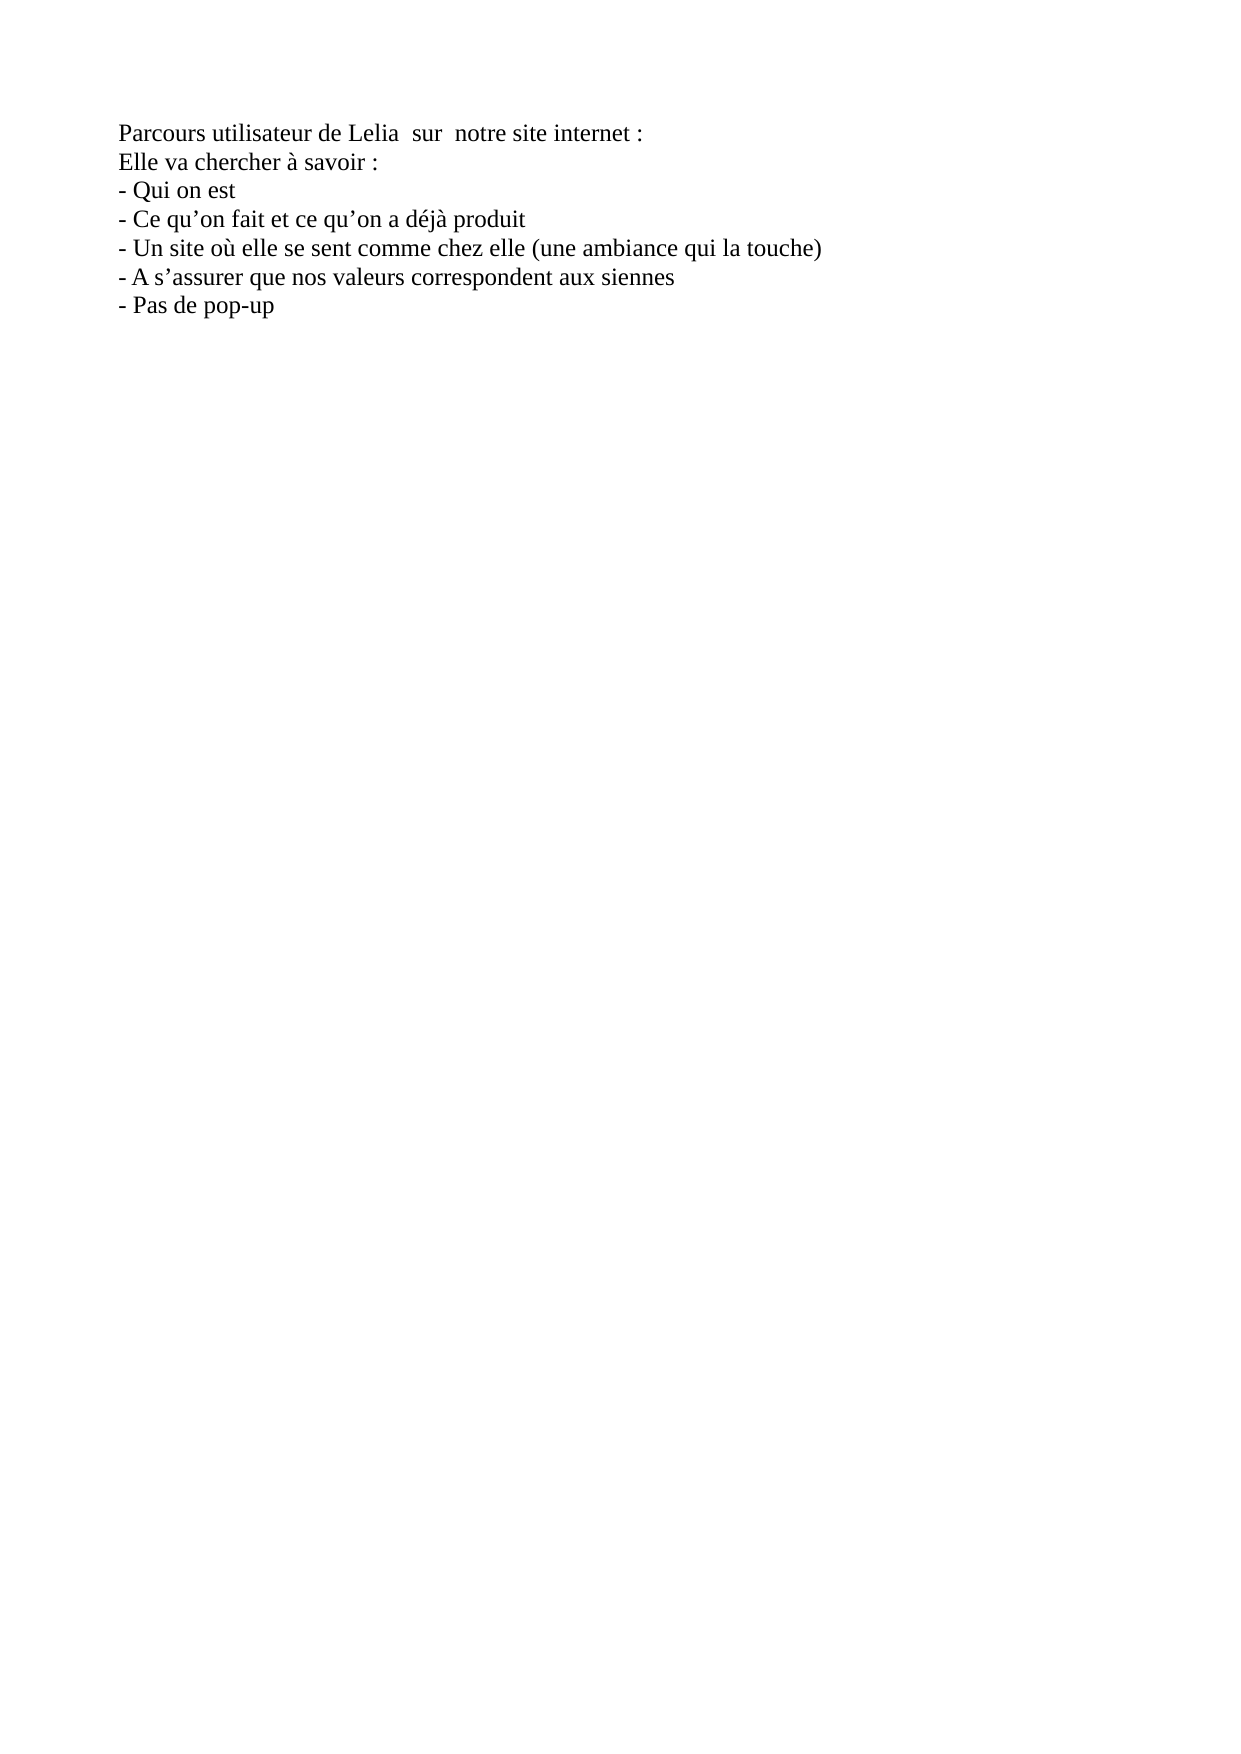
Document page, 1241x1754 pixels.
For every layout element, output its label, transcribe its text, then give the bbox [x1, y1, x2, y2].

text - A s’assurer que nos valeurs correspondent aux siennes [118, 262, 1122, 291]
text Elle va chercher à savoir : [118, 147, 1122, 176]
text - Un site où elle se sent comme chez elle (une ambiance qui la touche) [118, 233, 1122, 262]
text - Ce qu’on fait et ce qu’on a déjà produit [118, 204, 1122, 233]
text Parcours utilisateur de Lelia sur notre site internet : [118, 118, 1122, 147]
text - Qui on est [118, 176, 1122, 204]
text - Pas de pop-up [118, 291, 1122, 319]
